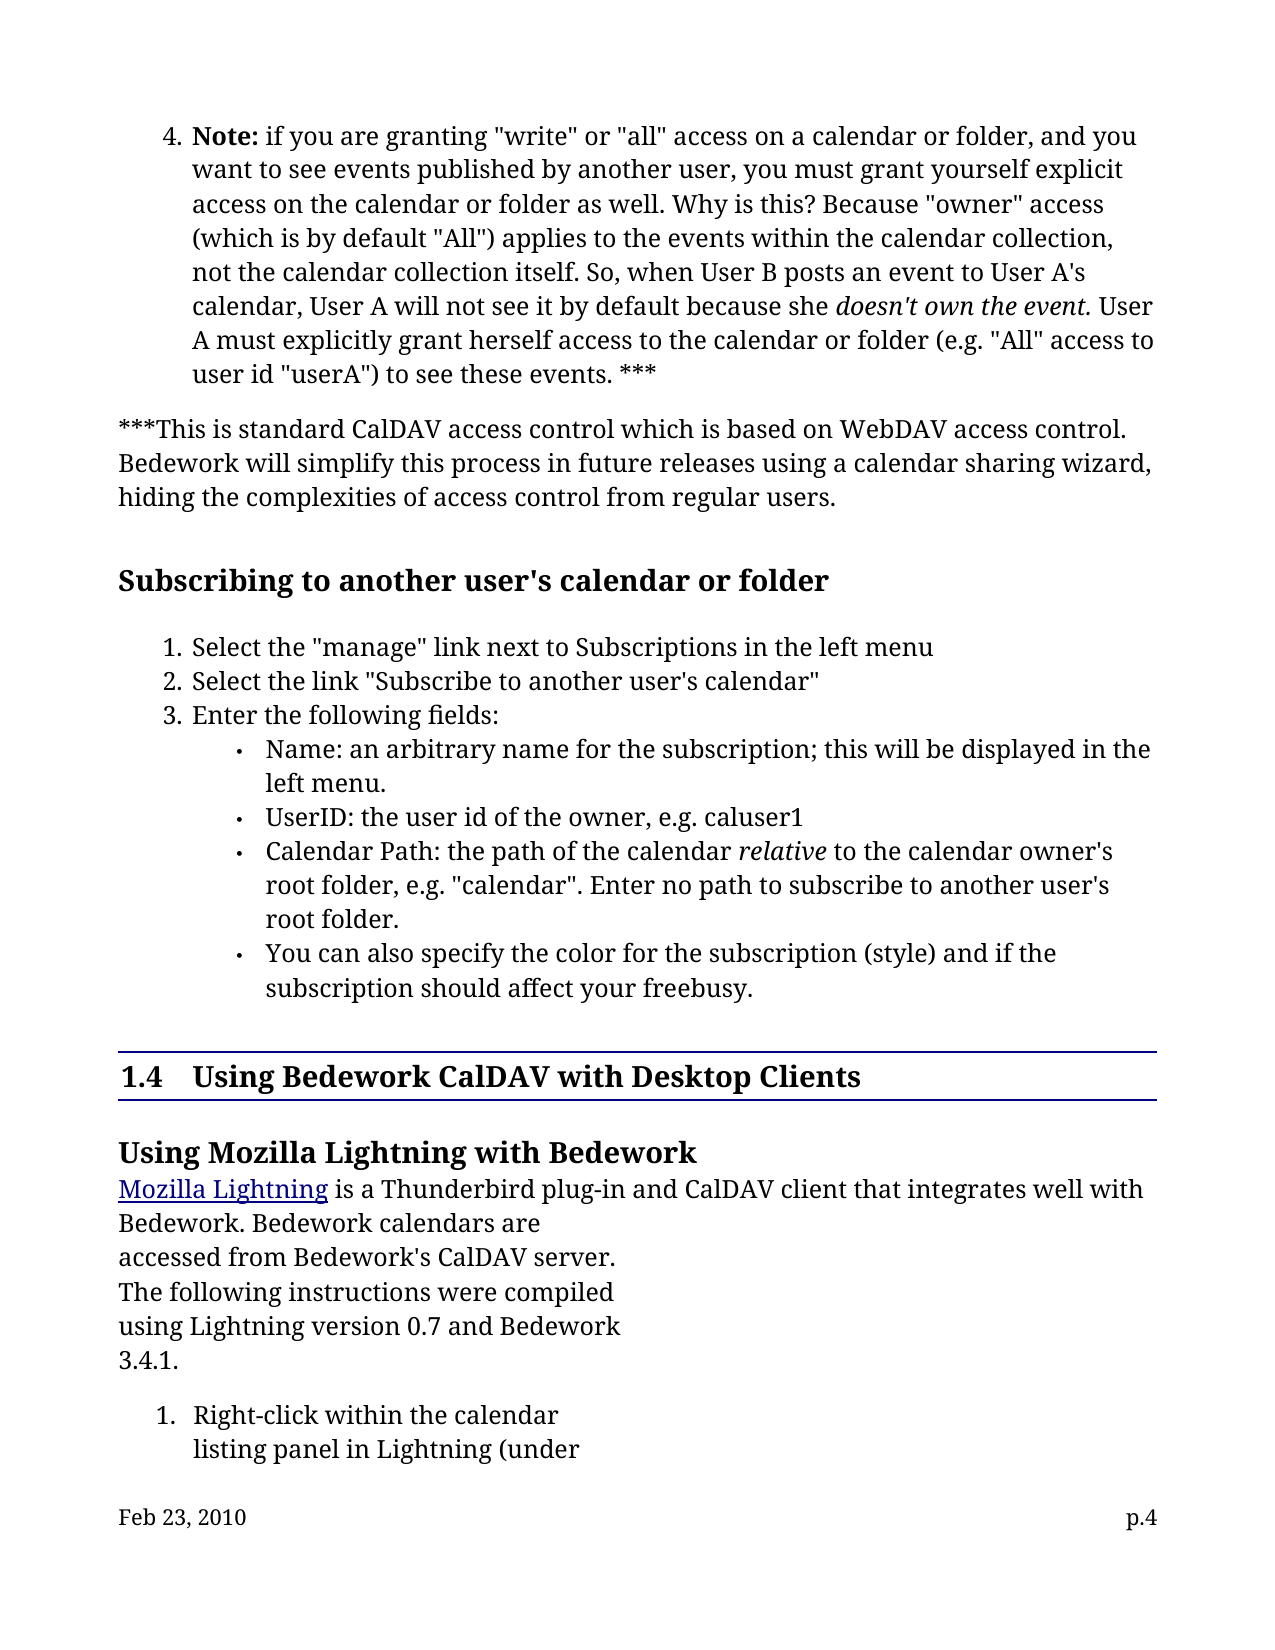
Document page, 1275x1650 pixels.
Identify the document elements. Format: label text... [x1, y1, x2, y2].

subtitle Subscribing to another user's calendar or folder [118, 560, 1157, 600]
list Enter the following fields: [162, 698, 1157, 732]
text ***This is standard CalDAV access control which is based on WebDAV access control. Bedework will simplify this process in future releases using a calendar sharing wizard, hiding the complexities of access control from regular users. [118, 412, 1157, 514]
list Select the "manage" link next to Subscriptions in the left menu [162, 629, 1157, 664]
subtitle Using Mozilla Lightning with Bedework [118, 1132, 1157, 1172]
list Calendar Path: the path of the calendar relative to the calendar owner's root folder, e.g. "calendar". Enter no path to subscribe to another user's root folder. [236, 834, 1157, 936]
text Mozilla Lightning is a Thunderbird plug-in and CalDAV client that integrates well with Bedework. Bedework calendars are accessed from Bedework's CalDAV server. The following instructions were compiled using Lightning version 0.7 and Bedework 3.4.1. [118, 1172, 1157, 1376]
list Name: an arbitrary name for the subscription; this will be displayed in the left menu. [236, 732, 1157, 800]
list You can also specify the color for the subscription (style) and if the subscription should affect your freebusy. [236, 936, 1157, 1004]
list Right-click within the calendar listing panel in Lightning (under [156, 1397, 1157, 1466]
subtitle Using Bedework CalDAV with Desktop Clients [118, 1053, 1157, 1099]
list Select the link "Subscribe to another user's calendar" [162, 664, 1157, 698]
list Note: if you are granting "write" or "all" access on a calendar or folder, and you want to see events published by another user, you must grant yourself explicit access on the calendar or folder as well. Why is this? Because "owner" access (which is by default "All") applies to the events within the calendar collection, not the calendar collection itself. So, when User B posts an event to User A's calendar, User A will not see it by default because she doesn't own the event. User A must explicitly grant herself access to the calendar or folder (e.g. "All" access to user id "userA") to see these events. *** [162, 118, 1157, 391]
list UserID: the user id of the owner, e.g. caluser1 [236, 800, 1157, 834]
